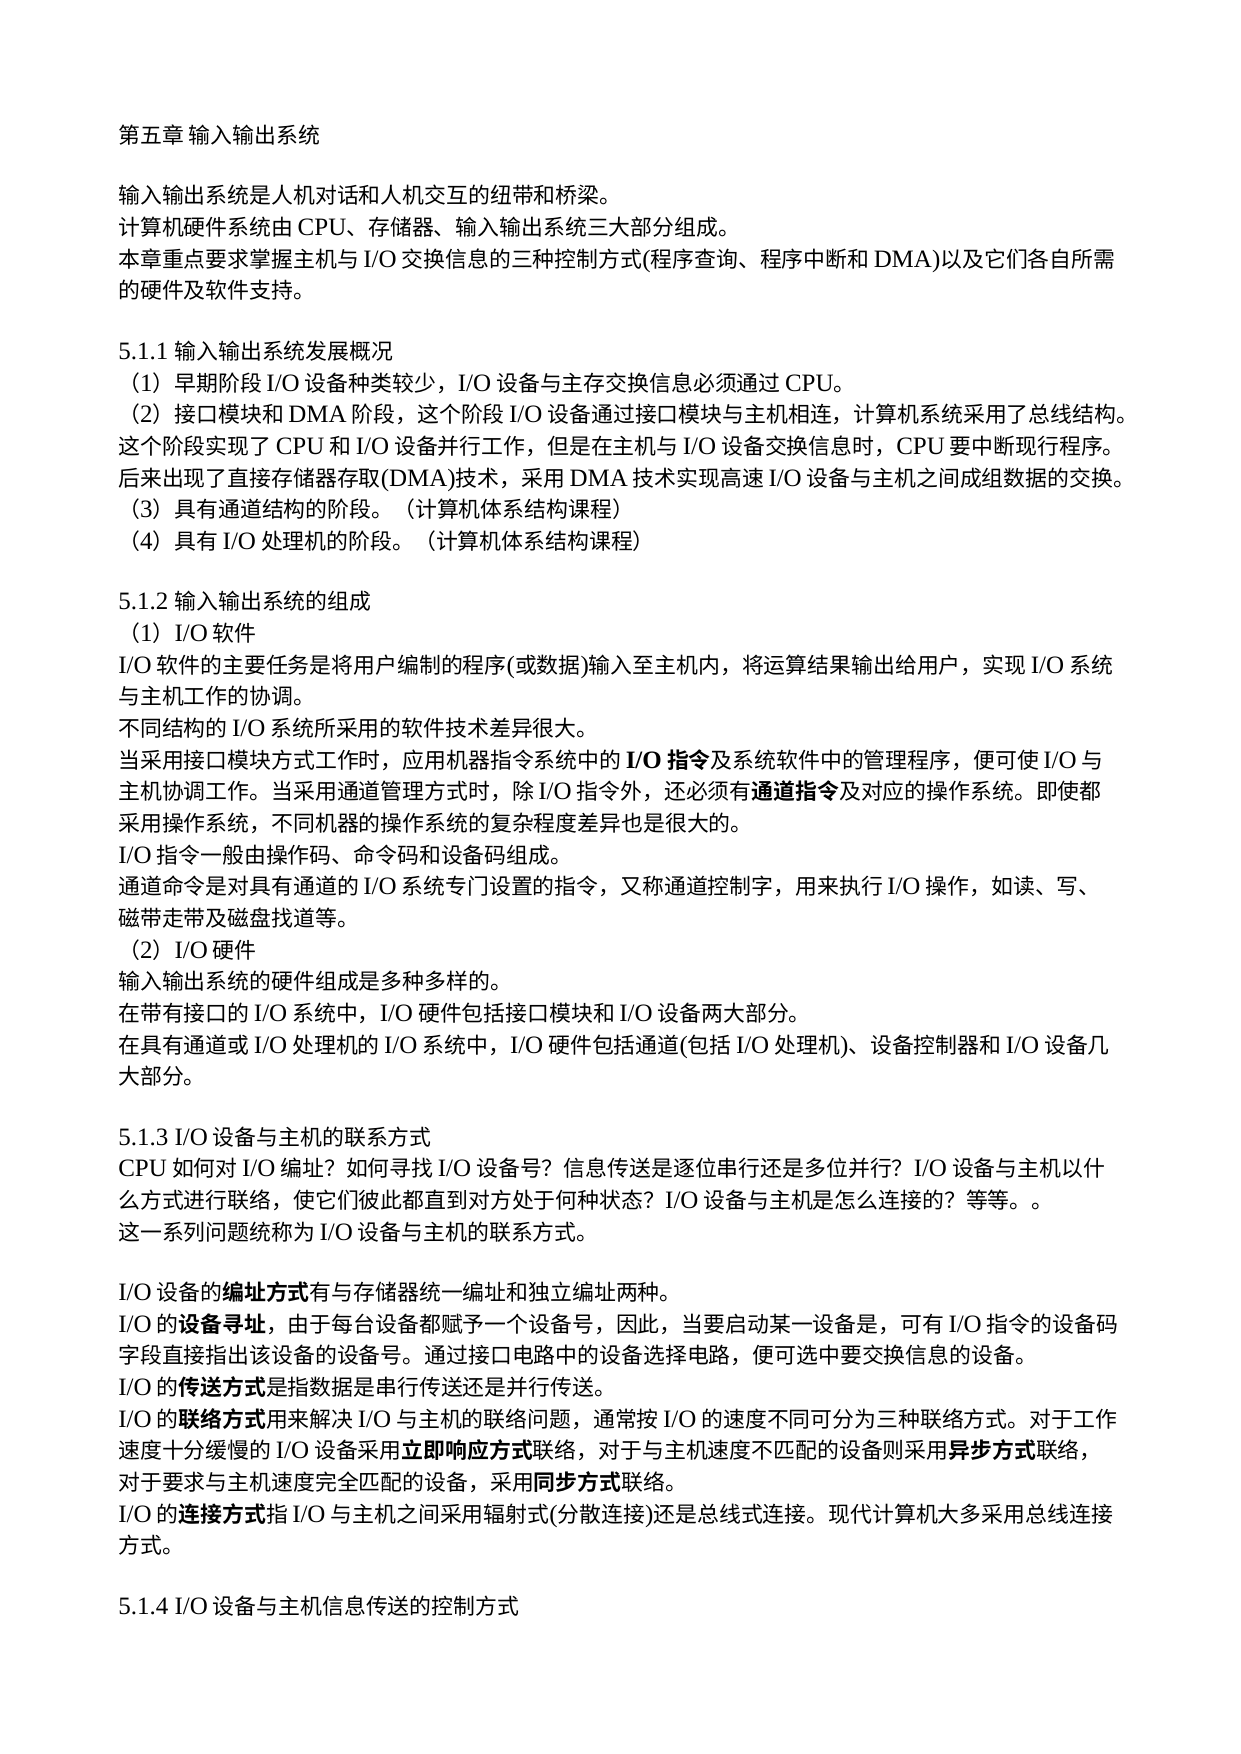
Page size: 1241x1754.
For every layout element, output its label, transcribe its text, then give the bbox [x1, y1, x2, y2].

text （2）接口模块和DMA阶段，这个阶段I/O设备通过接口模块与主机相连，计算机系统采用了总线结构。 [118, 397, 1122, 429]
text I/O的传送方式是指数据是串行传送还是并行传送。 [118, 1370, 1122, 1402]
text 通道命令是对具有通道的I/O系统专门设置的指令，又称通道控制字，用来执行I/O操作，如读、写、磁带走带及磁盘找道等。 [118, 869, 1122, 933]
text （1）早期阶段I/O设备种类较少，I/O设备与主存交换信息必须通过CPU。 [118, 366, 1122, 397]
text I/O软件的主要任务是将用户编制的程序(或数据)输入至主机内，将运算结果输出给用户，实现I/O系统与主机工作的协调。 [118, 648, 1122, 711]
text 这一系列问题统称为I/O设备与主机的联系方式。 [118, 1215, 1122, 1246]
text I/O的设备寻址，由于每台设备都赋予一个设备号，因此，当要启动某一设备是，可有I/O指令的设备码字段直接指出该设备的设备号。通过接口电路中的设备选择电路，便可选中要交换信息的设备。 [118, 1307, 1122, 1370]
text I/O的联络方式用来解决I/O与主机的联络问题，通常按I/O的速度不同可分为三种联络方式。对于工作速度十分缓慢的I/O设备采用立即响应方式联络，对于与主机速度不匹配的设备则采用异步方式联络，对于要求与主机速度完全匹配的设备，采用同步方式联络。 [118, 1402, 1122, 1497]
text 这个阶段实现了CPU和I/O设备并行工作，但是在主机与I/O设备交换信息时，CPU要中断现行程序。 [118, 429, 1122, 461]
text 计算机硬件系统由CPU、存储器、输入输出系统三大部分组成。 [118, 210, 1122, 242]
text I/O的连接方式指I/O与主机之间采用辐射式(分散连接)还是总线式连接。现代计算机大多采用总线连接方式。 [118, 1497, 1122, 1560]
text 输入输出系统是人机对话和人机交互的纽带和桥梁。 [118, 178, 1122, 210]
text （3）具有通道结构的阶段。（计算机体系结构课程） [118, 492, 1122, 524]
text I/O指令一般由操作码、命令码和设备码组成。 [118, 838, 1122, 869]
text 5.1.2 输入输出系统的组成 [118, 584, 1122, 616]
text 5.1.4 I/O设备与主机信息传送的控制方式 [118, 1589, 1122, 1621]
text 第五章 输入输出系统 [118, 118, 1122, 150]
text CPU如何对I/O编址？如何寻找I/O设备号？信息传送是逐位串行还是多位并行？I/O设备与主机以什么方式进行联络，使它们彼此都直到对方处于何种状态？I/O设备与主机是怎么连接的？等等。。 [118, 1151, 1122, 1215]
text （2）I/O硬件 [118, 933, 1122, 964]
text 5.1.1 输入输出系统发展概况 [118, 334, 1122, 366]
text （4）具有I/O处理机的阶段。（计算机体系结构课程） [118, 524, 1122, 556]
text 5.1.3 I/O设备与主机的联系方式 [118, 1120, 1122, 1151]
text 在带有接口的I/O系统中，I/O硬件包括接口模块和I/O设备两大部分。 [118, 996, 1122, 1028]
text 后来出现了直接存储器存取(DMA)技术，采用DMA技术实现高速I/O设备与主机之间成组数据的交换。 [118, 461, 1122, 492]
text （1）I/O软件 [118, 616, 1122, 648]
text 输入输出系统的硬件组成是多种多样的。 [118, 964, 1122, 996]
text I/O设备的编址方式有与存储器统一编址和独立编址两种。 [118, 1275, 1122, 1307]
text 当采用接口模块方式工作时，应用机器指令系统中的I/O指令及系统软件中的管理程序，便可使I/O与主机协调工作。当采用通道管理方式时，除I/O指令外，还必须有通道指令及对应的操作系统。即使都采用操作系统，不同机器的操作系统的复杂程度差异也是很大的。 [118, 743, 1122, 838]
text 在具有通道或I/O处理机的I/O系统中，I/O硬件包括通道(包括I/O处理机)、设备控制器和I/O设备几大部分。 [118, 1028, 1122, 1091]
text 本章重点要求掌握主机与I/O交换信息的三种控制方式(程序查询、程序中断和DMA)以及它们各自所需的硬件及软件支持。 [118, 242, 1122, 305]
text 不同结构的I/O系统所采用的软件技术差异很大。 [118, 711, 1122, 743]
